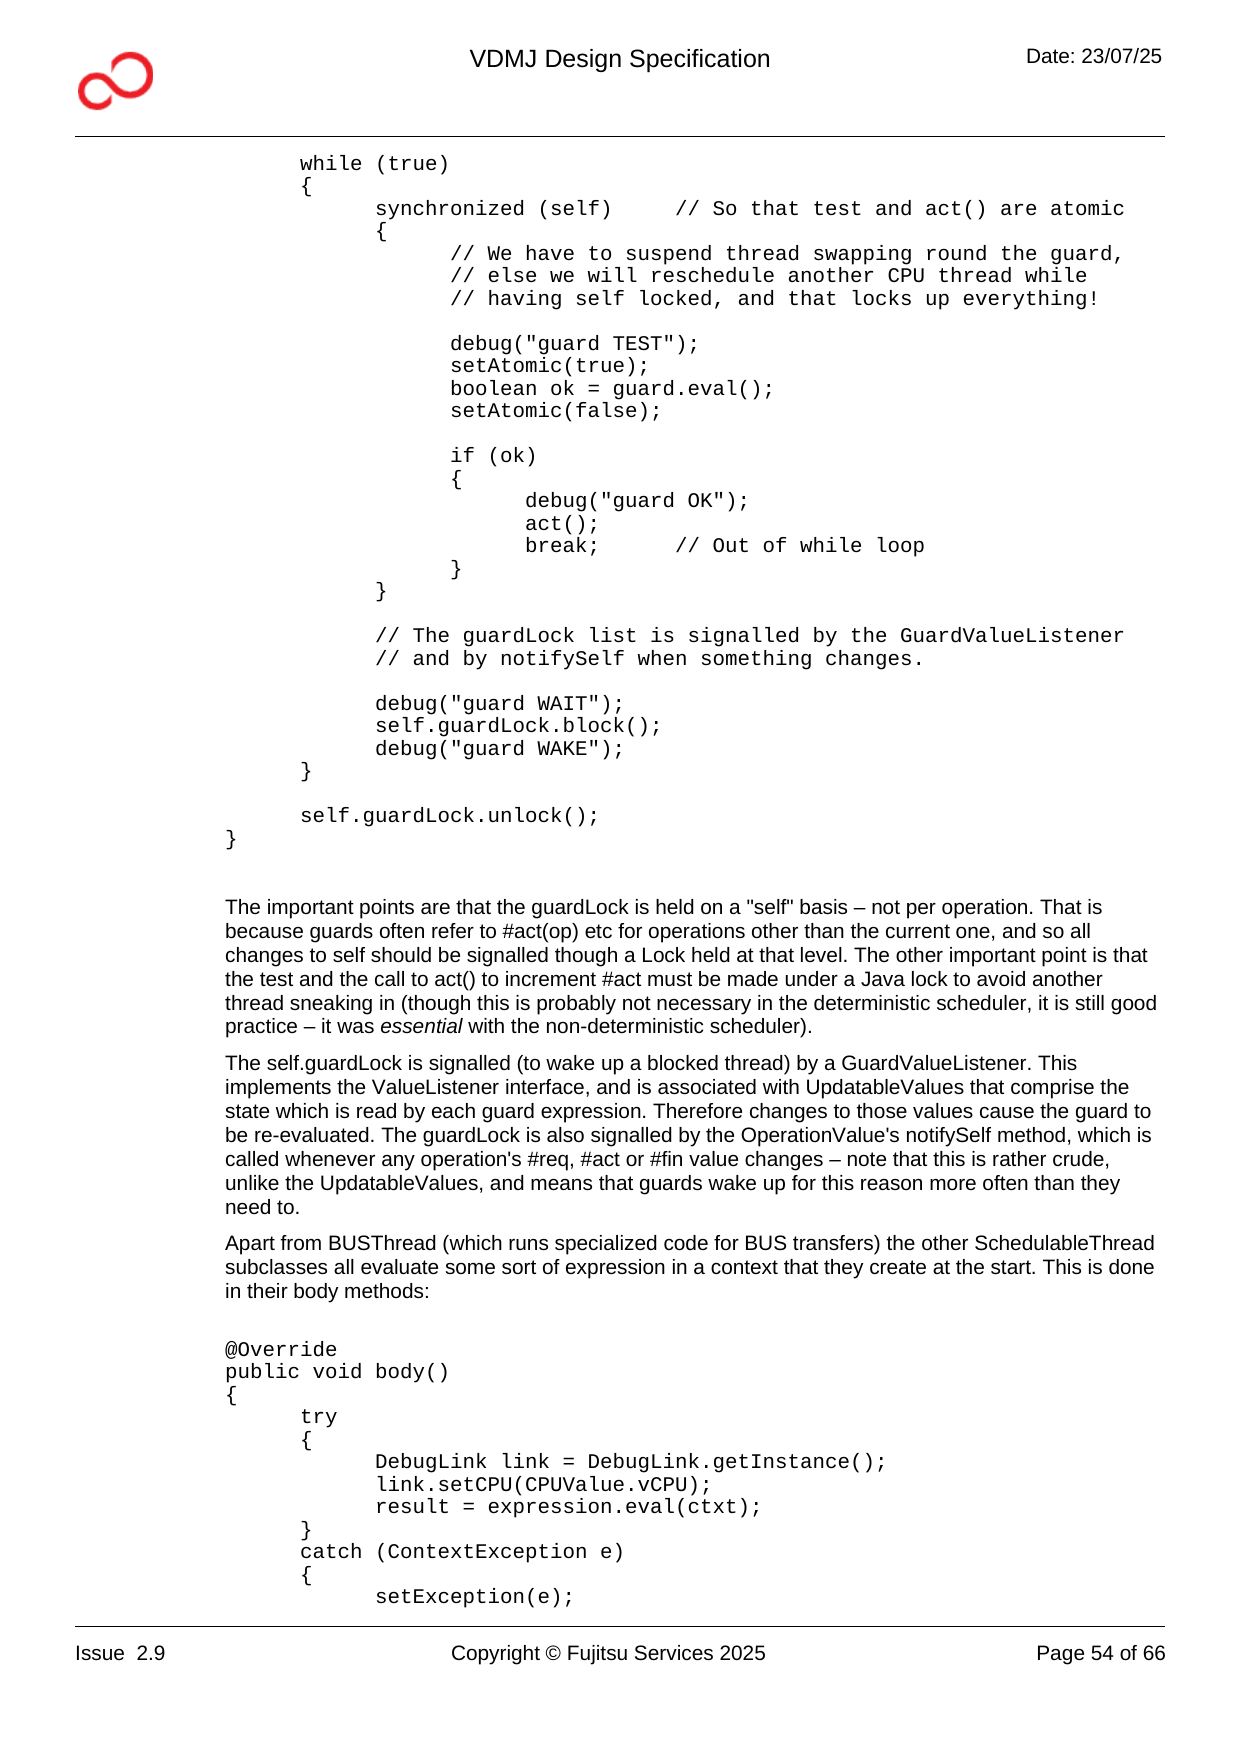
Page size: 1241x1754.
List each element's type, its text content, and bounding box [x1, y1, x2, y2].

text } [225, 827, 1165, 850]
text self.guardLock.unlock(); [225, 805, 1165, 827]
picture [78, 44, 153, 120]
text { [225, 1383, 1165, 1406]
text @Override [225, 1338, 1165, 1361]
text result = expression.eval(ctxt); [225, 1496, 1165, 1518]
text } [225, 1518, 1165, 1541]
text debug("guard TEST"); [225, 332, 1165, 355]
text public void body() [225, 1361, 1165, 1383]
text break; // Out of while loop [225, 535, 1165, 557]
text } [225, 760, 1165, 782]
text self.guardLock.block(); [225, 715, 1165, 737]
text try [225, 1406, 1165, 1428]
text { [225, 1563, 1165, 1586]
text // We have to suspend thread swapping round the guard, [225, 242, 1165, 265]
text debug("guard WAIT"); [225, 692, 1165, 715]
text boolean ok = guard.eval(); [225, 377, 1165, 400]
text setAtomic(false); [225, 400, 1165, 422]
text catch (ContextException e) [225, 1541, 1165, 1563]
text { [225, 467, 1165, 490]
text while (true) [225, 152, 1165, 175]
text Apart from BUSThread (which runs specialized code for BUS transfers) the other SchedulableThread subclasses all evaluate some sort of expression in a context that they create at the start. This is done in their body methods: [225, 1231, 1165, 1303]
text DebugLink link = DebugLink.getInstance(); [225, 1451, 1165, 1473]
text if (ok) [225, 445, 1165, 467]
text The important points are that the guardLock is held on a "self" basis – not per operation. That is because guards often refer to #act(op) etc for operations other than the current one, and so all changes to self should be signalled though a Lock held at that level. The other important point is that the test and the call to act() to increment #act must be made under a Java lock to avoid another thread sneaking in (though this is probably not necessary in the deterministic scheduler, it is still good practice – it was essential with the non-deterministic scheduler). [225, 895, 1165, 1039]
text setAtomic(true); [225, 355, 1165, 377]
text } [225, 580, 1165, 602]
text synchronized (self) // So that test and act() are atomic [225, 197, 1165, 220]
text link.setCPU(CPUValue.vCPU); [225, 1473, 1165, 1496]
text // having self locked, and that locks up everything! [225, 287, 1165, 310]
text act(); [225, 512, 1165, 535]
text { [225, 175, 1165, 197]
text // and by notifySelf when something changes. [225, 647, 1165, 670]
text { [225, 1428, 1165, 1451]
text // The guardLock list is signalled by the GuardValueListener [225, 625, 1165, 647]
text } [225, 557, 1165, 580]
text The self.guardLock is signalled (to wake up a blocked thread) by a GuardValueListener. This implements the ValueListener interface, and is associated with UpdatableValues that comprise the state which is read by each guard expression. Therefore changes to those values cause the guard to be re-evaluated. The guardLock is also signalled by the OperationValue's notifySelf method, which is called whenever any operation's #req, #act or #fin value changes – note that this is rather crude, unlike the UpdatableValues, and means that guards wake up for this reason more often than they need to. [225, 1051, 1165, 1219]
text debug("guard OK"); [225, 490, 1165, 512]
text setException(e); [225, 1586, 1165, 1608]
text // else we will reschedule another CPU thread while [225, 265, 1165, 287]
text debug("guard WAKE"); [225, 737, 1165, 760]
text { [225, 220, 1165, 242]
